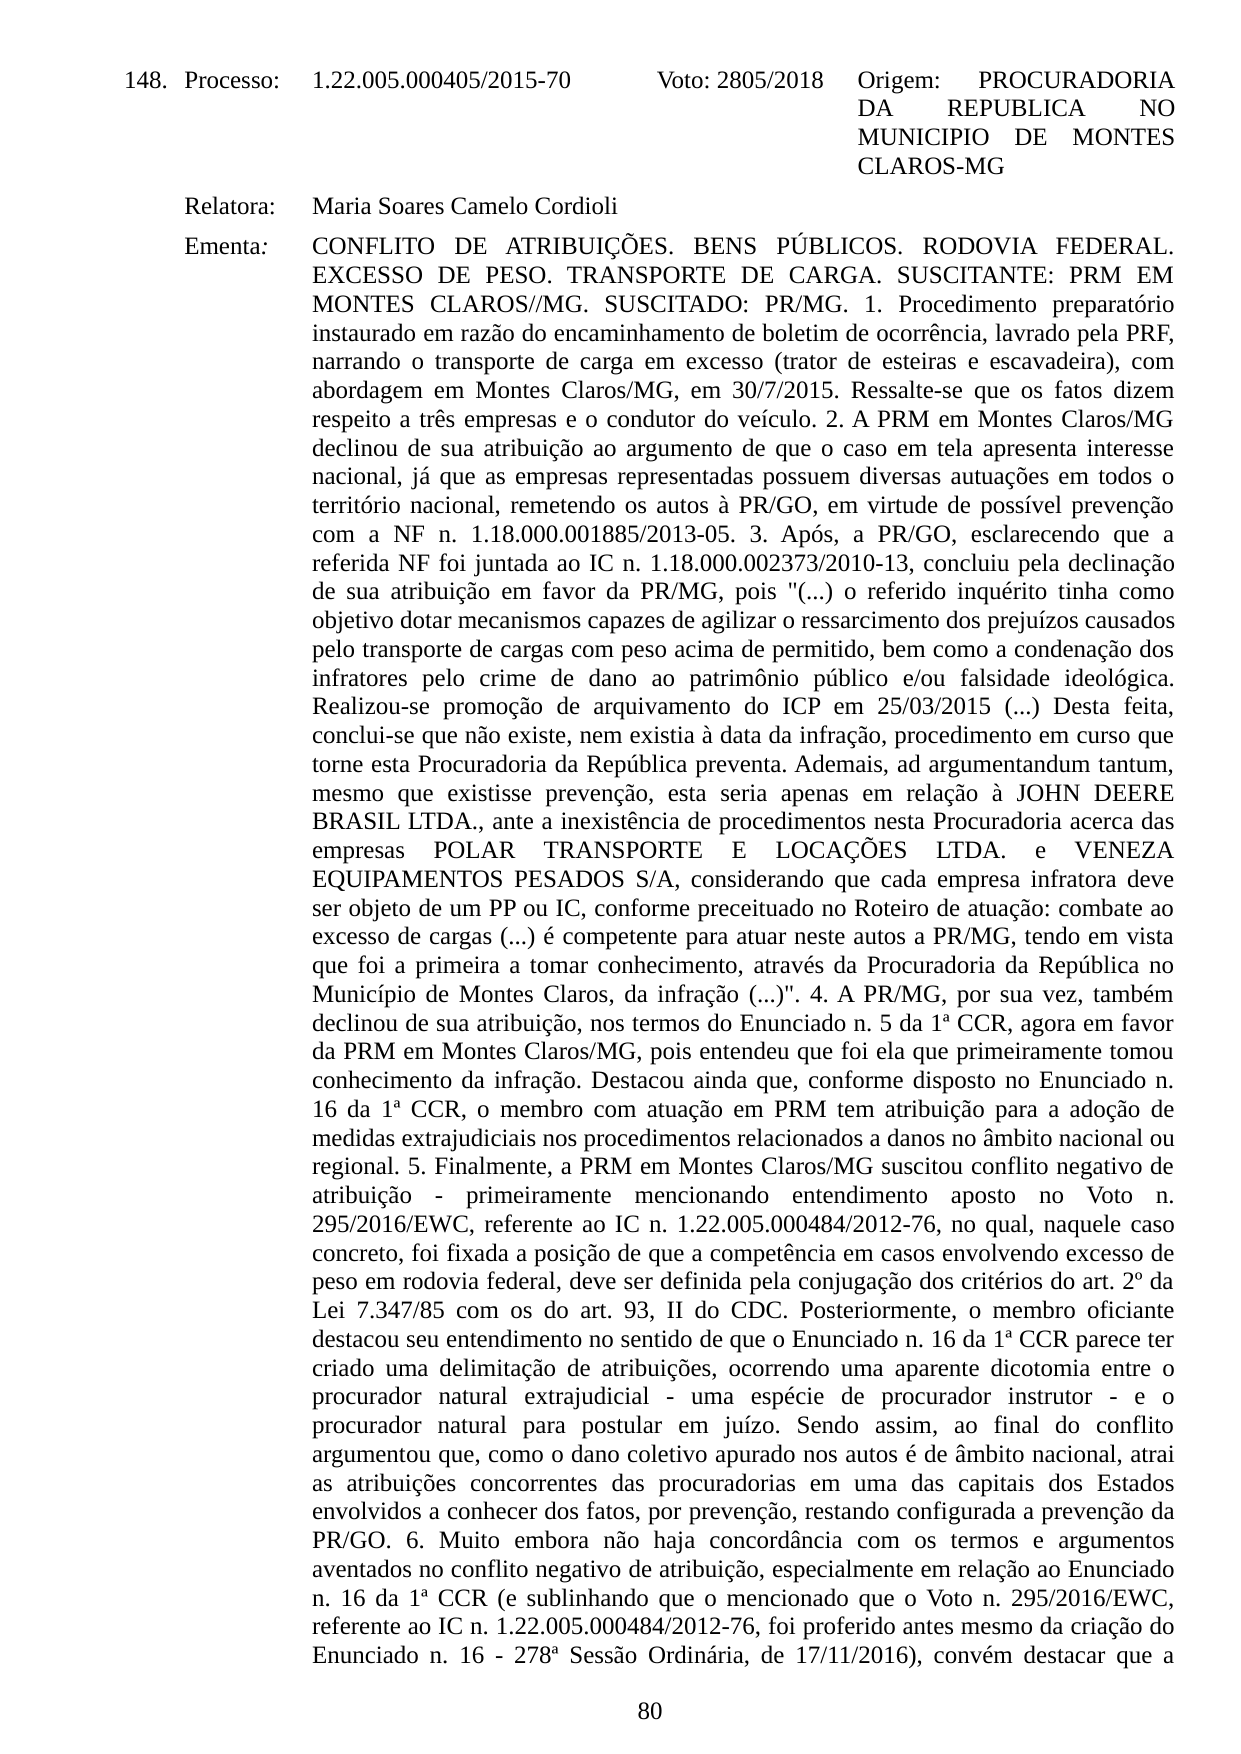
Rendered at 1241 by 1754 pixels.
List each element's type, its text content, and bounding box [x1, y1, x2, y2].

table_header Origem: PROCURADORIA DA REPUBLICA NO MUNICIPIO DE MONTES CLAROS-MG [852, 59, 1181, 186]
table_header Voto: 2805/2018 [651, 59, 852, 186]
table_cell [118, 226, 178, 1675]
table_cell [118, 186, 178, 226]
table_cell Ementa: [178, 226, 306, 1675]
table_cell Maria Soares Camelo Cordioli [306, 186, 1181, 226]
table_cell CONFLITO DE ATRIBUIÇÕES. BENS PÚBLICOS. RODOVIA FEDERAL. EXCESSO DE PESO. TRANSPORTE DE CARGA. SUSCITANTE: PRM EM MONTES CLAROS//MG. SUSCITADO: PR/MG. 1. Procedimento preparatório instaurado em razão do encaminhamento de boletim de ocorrência, lavrado pela PRF, narrando o transporte de carga em excesso (trator de esteiras e escavadeira), com abordagem em Montes Claros/MG, em 30/7/2015. Ressalte-se que os fatos dizem respeito a três empresas e o condutor do veículo. 2. A PRM em Montes Claros/MG declinou de sua atribuição ao argumento de que o caso em tela apresenta interesse nacional, já que as empresas representadas possuem diversas autuações em todos o território nacional, remetendo os autos à PR/GO, em virtude de possível prevenção com a NF n. 1.18.000.001885/2013-05. 3. Após, a PR/GO, esclarecendo que a referida NF foi juntada ao IC n. 1.18.000.002373/2010-13, concluiu pela declinação de sua atribuição em favor da PR/MG, pois "(...) o referido inquérito tinha como objetivo dotar mecanismos capazes de agilizar o ressarcimento dos prejuízos causados pelo transporte de cargas com peso acima de permitido, bem como a condenação dos infratores pelo crime de dano ao patrimônio público e/ou falsidade ideológica. Realizou-se promoção de arquivamento do ICP em 25/03/2015 (...) Desta feita, conclui-se que não existe, nem existia à data da infração, procedimento em curso que torne esta Procuradoria da República preventa. Ademais, ad argumentandum tantum, mesmo que existisse prevenção, esta seria apenas em relação à JOHN DEERE BRASIL LTDA., ante a inexistência de procedimentos nesta Procuradoria acerca das empresas POLAR TRANSPORTE E LOCAÇÕES LTDA. e VENEZA EQUIPAMENTOS PESADOS S/A, considerando que cada empresa infratora deve ser objeto de um PP ou IC, conforme preceituado no Roteiro de atuação: combate ao excesso de cargas (...) é competente para atuar neste autos a PR/MG, tendo em vista que foi a primeira a tomar conhecimento, através da Procuradoria da República no Município de Montes Claros, da infração (...)". 4. A PR/MG, por sua vez, também declinou de sua atribuição, nos termos do Enunciado n. 5 da 1ª CCR, agora em favor da PRM em Montes Claros/MG, pois entendeu que foi ela que primeiramente tomou conhecimento da infração. Destacou ainda que, conforme disposto no Enunciado n. 16 da 1ª CCR, o membro com atuação em PRM tem atribuição para a adoção de medidas extrajudiciais nos procedimentos relacionados a danos no âmbito nacional ou regional. 5. Finalmente, a PRM em Montes Claros/MG suscitou conflito negativo de atribuição - primeiramente mencionando entendimento aposto no Voto n. 295/2016/EWC, referente ao IC n. 1.22.005.000484/2012-76, no qual, naquele caso concreto, foi fixada a posição de que a competência em casos envolvendo excesso de peso em rodovia federal, deve ser definida pela conjugação dos critérios do art. 2º da Lei 7.347/85 com os do art. 93, II do CDC. Posteriormente, o membro oficiante destacou seu entendimento no sentido de que o Enunciado n. 16 da 1ª CCR parece ter criado uma delimitação de atribuições, ocorrendo uma aparente dicotomia entre o procurador natural extrajudicial - uma espécie de procurador instrutor - e o procurador natural para postular em juízo. Sendo assim, ao final do conflito argumentou que, como o dano coletivo apurado nos autos é de âmbito nacional, atrai as atribuições concorrentes das procuradorias em uma das capitais dos Estados envolvidos a conhecer dos fatos, por prevenção, restando configurada a prevenção da PR/GO. 6. Muito embora não haja concordância com os termos e argumentos aventados no conflito negativo de atribuição, especialmente em relação ao Enunciado n. 16 da 1ª CCR (e sublinhando que o mencionado que o Voto n. 295/2016/EWC, referente ao IC n. 1.22.005.000484/2012-76, foi proferido antes mesmo da criação do Enunciado n. 16 - 278ª Sessão Ordinária, de 17/11/2016), convém destacar que a [306, 226, 1181, 1675]
table_header 148. [118, 59, 178, 186]
table_cell Relatora: [178, 186, 306, 226]
table_header 1.22.005.000405/2015-70 [306, 59, 651, 186]
table_header Processo: [178, 59, 306, 186]
